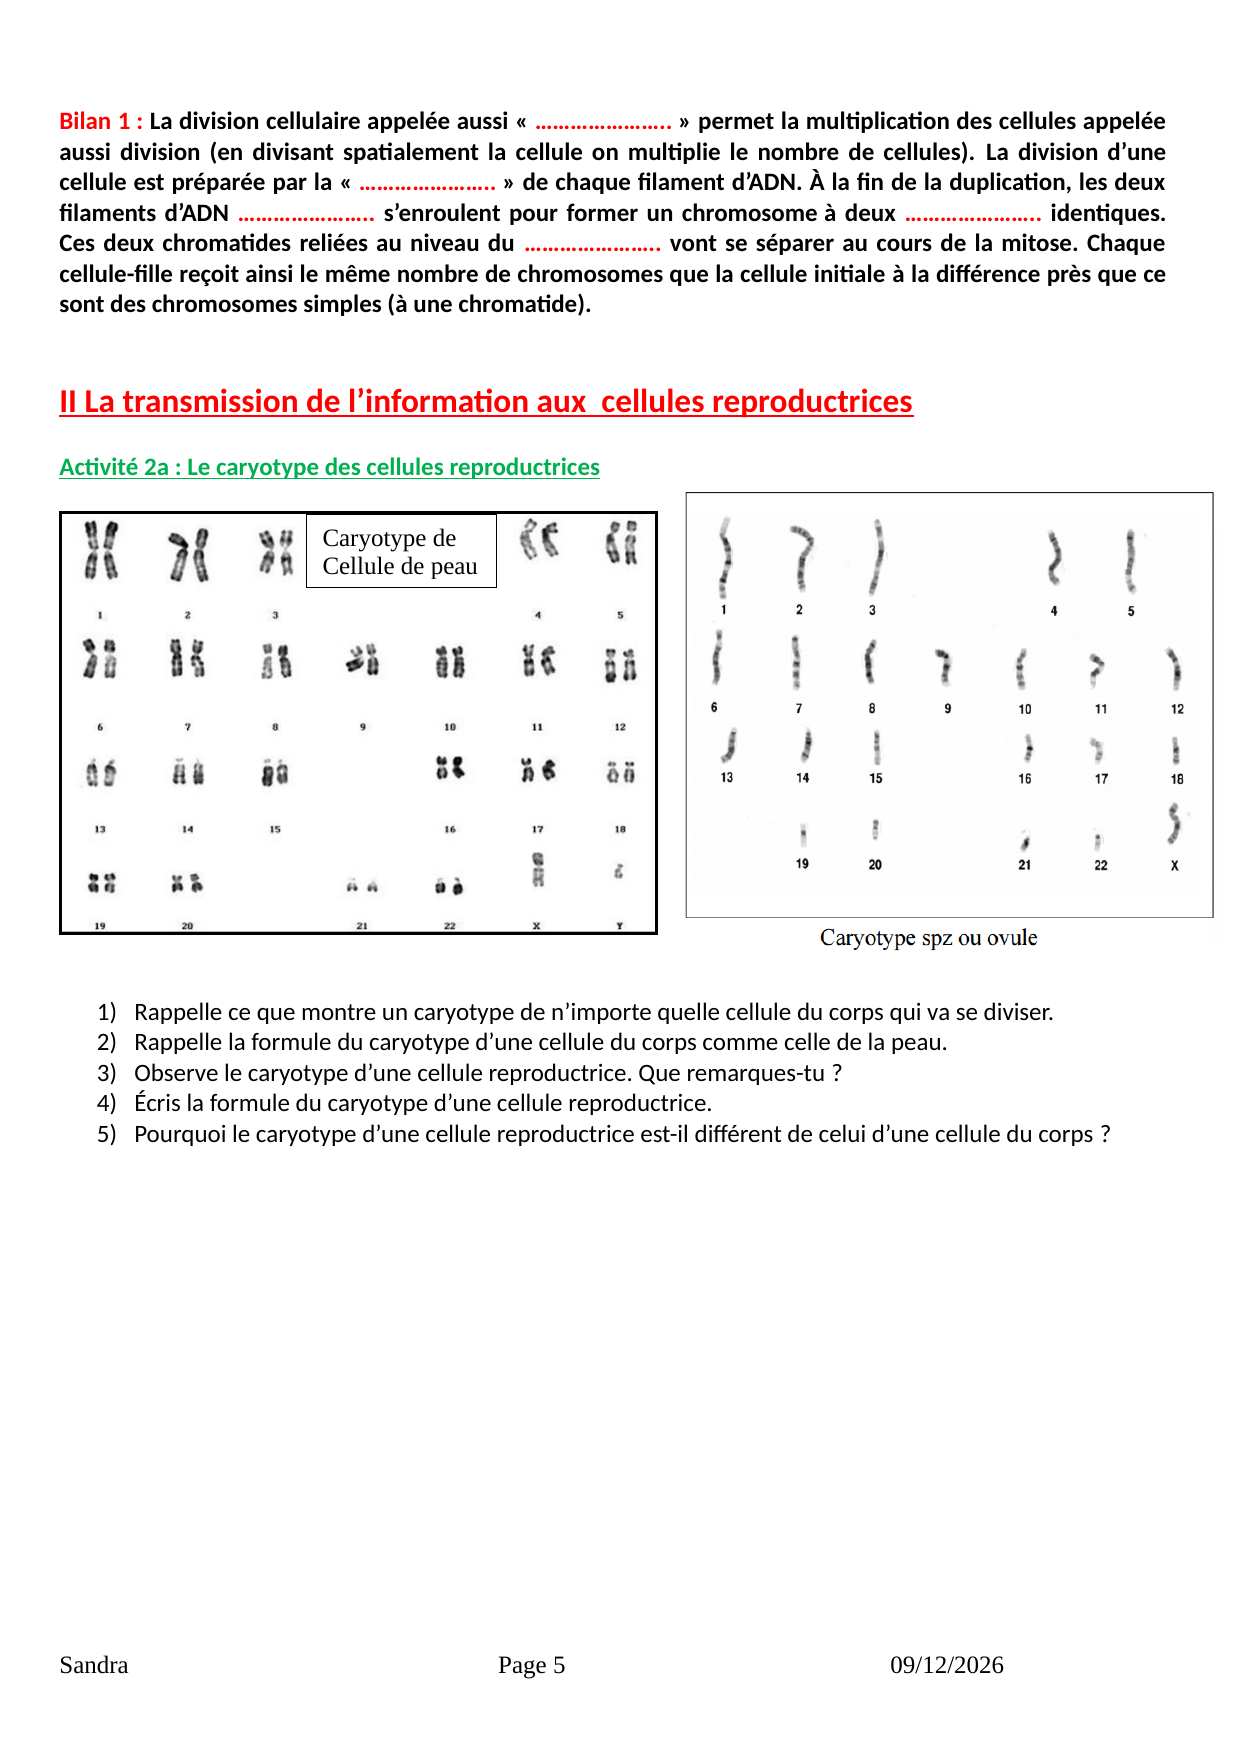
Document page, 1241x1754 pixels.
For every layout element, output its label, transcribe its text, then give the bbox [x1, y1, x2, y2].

text Activité 2a : Le caryotype des cellules reproductrices [59, 451, 1167, 482]
list Observe le caryotype d’une cellule reproductrice. Que remarques-tu ? [97, 1057, 1167, 1087]
text Bilan 1 : La division cellulaire appelée aussi « ………………….. » permet la multiplication des cellules appelée aussi division (en divisant spatialement la cellule on multiplie le nombre de cellules). La division d’une cellule est préparée par la « ………………….. » de chaque filament d’ADN. À la fin de la duplication, les deux filaments d’ADN ………………….. s’enroulent pour former un chromosome à deux ………………….. identiques. Ces deux chromatides reliées au niveau du ………………….. vont se séparer au cours de la mitose. Chaque cellule-fille reçoit ainsi le même nombre de chromosomes que la cellule initiale à la différence près que ce sont des chromosomes simples (à une chromatide). [59, 106, 1167, 319]
list Pourquoi le caryotype d’une cellule reproductrice est-il différent de celui d’une cellule du corps ? [97, 1118, 1167, 1148]
list Rappelle la formule du caryotype d’une cellule du corps comme celle de la peau. [97, 1026, 1167, 1057]
list Écris la formule du caryotype d’une cellule reproductrice. [97, 1087, 1167, 1118]
text II La transmission de l’information aux cellules reproductrices [59, 380, 1167, 421]
text Cellule de peau [322, 551, 481, 579]
list Rappelle ce que montre un caryotype de n’importe quelle cellule du corps qui va se diviser. [97, 996, 1167, 1026]
text Caryotype de [322, 523, 481, 551]
